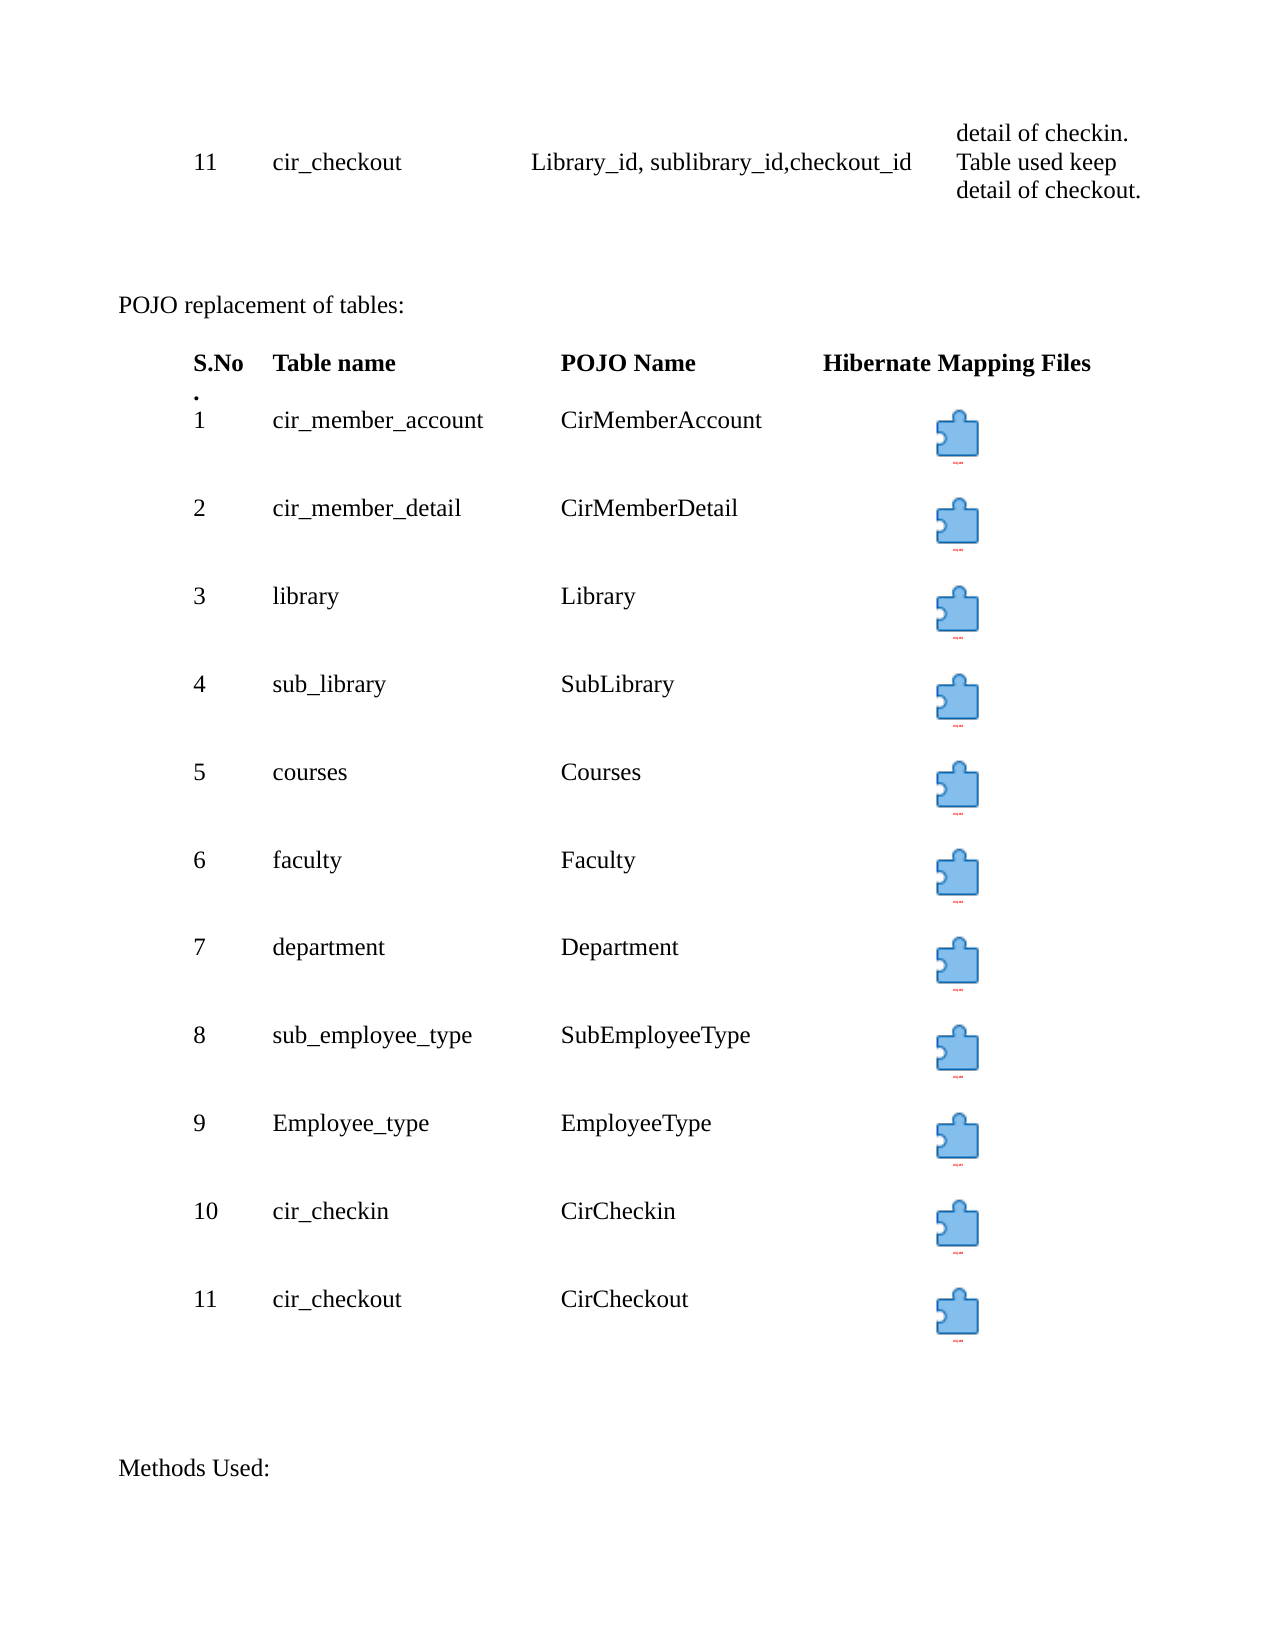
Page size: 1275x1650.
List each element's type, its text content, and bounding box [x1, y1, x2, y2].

table_cell 8 [182, 1020, 261, 1108]
table_cell faculty [261, 845, 549, 932]
table_cell cir_checkout [261, 1284, 549, 1372]
table_cell 4 [182, 669, 261, 757]
table_cell Faculty [549, 845, 812, 932]
table_cell department [261, 933, 549, 1020]
table_cell SubLibrary [549, 669, 812, 757]
table_cell [812, 581, 1104, 669]
table_cell 7 [182, 933, 261, 1020]
table_cell Table used keep detail of checkout. [945, 147, 1168, 204]
table_cell 11 [182, 147, 261, 204]
table_cell [812, 406, 1104, 493]
text Methods Used: [118, 1453, 1157, 1482]
table_cell sub_library [261, 669, 549, 757]
table_cell [812, 1196, 1104, 1284]
table_cell CirMemberDetail [549, 494, 812, 581]
table_cell [812, 1284, 1104, 1372]
table_cell 10 [182, 1196, 261, 1284]
table_cell 11 [182, 1284, 261, 1372]
table_cell 3 [182, 581, 261, 669]
table_cell 2 [182, 494, 261, 581]
table_cell [812, 494, 1104, 581]
table_cell [812, 845, 1104, 932]
table_cell EmployeeType [549, 1108, 812, 1196]
table_cell 5 [182, 757, 261, 845]
list POJO replacement of tables: [118, 291, 1157, 319]
table_cell Library_id, sublibrary_id,checkout_id [520, 147, 945, 204]
table_cell [520, 118, 945, 147]
table_cell Library [549, 581, 812, 669]
table_header S.No. [182, 348, 261, 406]
table_cell CirCheckout [549, 1284, 812, 1372]
table_cell [812, 933, 1104, 1020]
table_cell library [261, 581, 549, 669]
table_cell cir_checkin [261, 1196, 549, 1284]
table_cell [812, 1020, 1104, 1108]
table_cell [812, 757, 1104, 845]
table_header Hibernate Mapping Files [812, 348, 1104, 406]
table_cell Department [549, 933, 812, 1020]
table_header Table name [261, 348, 549, 406]
table_cell cir_checkout [261, 147, 519, 204]
table_cell detail of checkin. [945, 118, 1168, 147]
table_cell 6 [182, 845, 261, 932]
table_cell [261, 118, 519, 147]
table_cell courses [261, 757, 549, 845]
table_cell CirCheckin [549, 1196, 812, 1284]
table_cell cir_member_detail [261, 494, 549, 581]
table_cell sub_employee_type [261, 1020, 549, 1108]
table_cell Employee_type [261, 1108, 549, 1196]
table_cell 9 [182, 1108, 261, 1196]
table_cell cir_member_account [261, 406, 549, 493]
table_cell SubEmployeeType [549, 1020, 812, 1108]
table_cell 1 [182, 406, 261, 493]
table_cell [812, 669, 1104, 757]
table_cell Courses [549, 757, 812, 845]
table_header POJO Name [549, 348, 812, 406]
table_cell [182, 118, 261, 147]
table_cell CirMemberAccount [549, 406, 812, 493]
table_cell [812, 1108, 1104, 1196]
